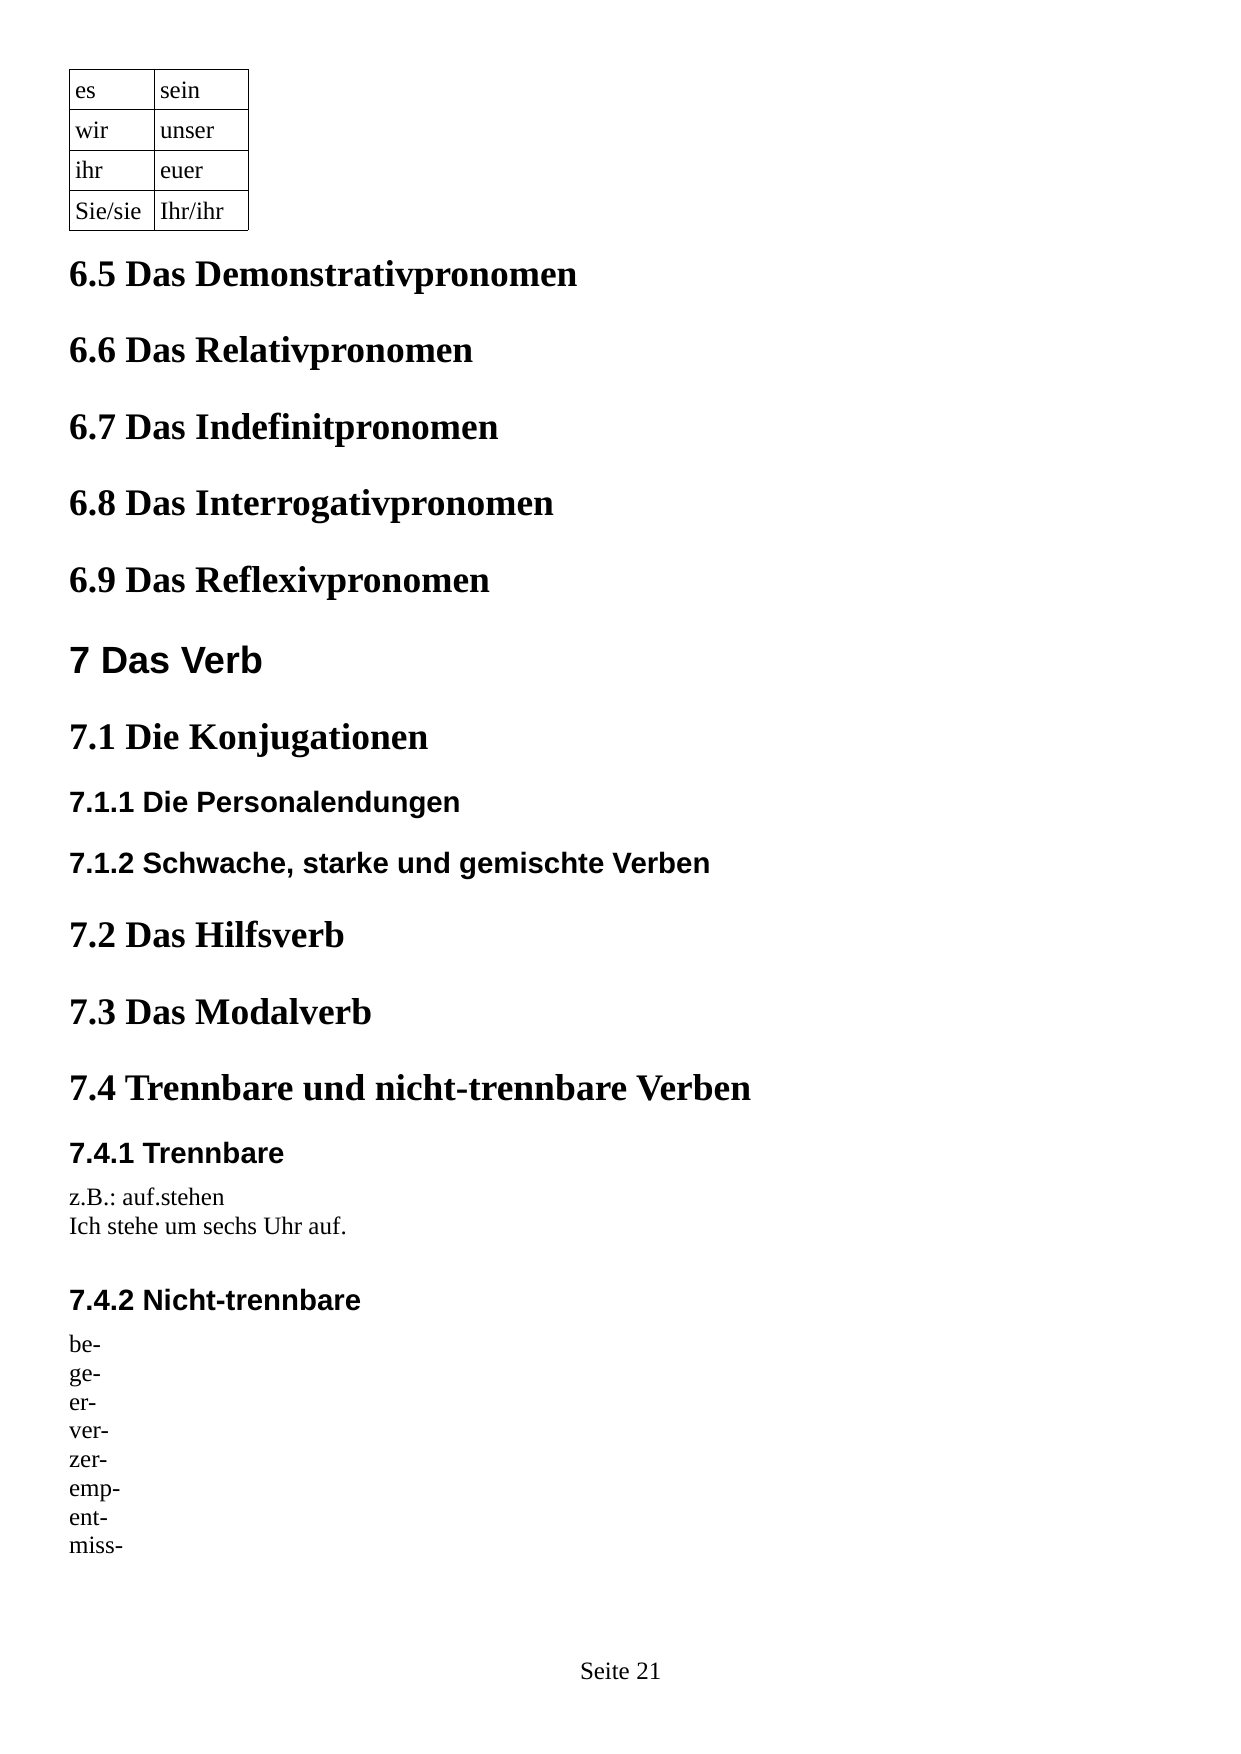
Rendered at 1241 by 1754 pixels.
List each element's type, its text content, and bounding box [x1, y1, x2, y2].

text ge- [69, 1358, 1172, 1387]
subtitle 7.1.2 Schwache, starke und gemischte Verben [69, 846, 1172, 879]
table_cell wir [70, 110, 154, 149]
subtitle 7.4.1 Trennbare [69, 1136, 1172, 1169]
subtitle 6.6 Das Relativpronomen [69, 328, 1172, 371]
subtitle 7.2 Das Hilfsverb [69, 913, 1172, 956]
subtitle 7 Das Verb [69, 638, 1172, 681]
subtitle 7.4 Trennbare und nicht-trennbare Verben [69, 1066, 1172, 1109]
subtitle 6.5 Das Demonstrativpronomen [69, 251, 1172, 294]
text er- [69, 1387, 1172, 1415]
text be- [69, 1329, 1172, 1358]
text z.B.: auf.stehen [69, 1182, 1172, 1211]
text miss- [69, 1530, 1172, 1559]
table_cell sein [155, 70, 248, 109]
subtitle 6.7 Das Indefinitpronomen [69, 404, 1172, 447]
subtitle 7.1 Die Konjugationen [69, 714, 1172, 758]
text emp- [69, 1473, 1172, 1502]
table_cell es [70, 70, 154, 109]
table_cell euer [155, 151, 248, 190]
text zer- [69, 1444, 1172, 1473]
subtitle 7.4.2 Nicht-trennbare [69, 1283, 1172, 1317]
table_cell Ihr/ihr [155, 191, 248, 230]
text ent- [69, 1502, 1172, 1530]
text Ich stehe um sechs Uhr auf. [69, 1211, 1172, 1239]
table_cell ihr [70, 151, 154, 190]
subtitle 7.1.1 Die Personalendungen [69, 785, 1172, 818]
text ver- [69, 1415, 1172, 1444]
table_cell Sie/sie [70, 191, 154, 230]
subtitle 7.3 Das Modalverb [69, 989, 1172, 1032]
subtitle 6.8 Das Interrogativpronomen [69, 481, 1172, 524]
table_cell unser [155, 110, 248, 149]
subtitle 6.9 Das Reflexivpronomen [69, 557, 1172, 600]
